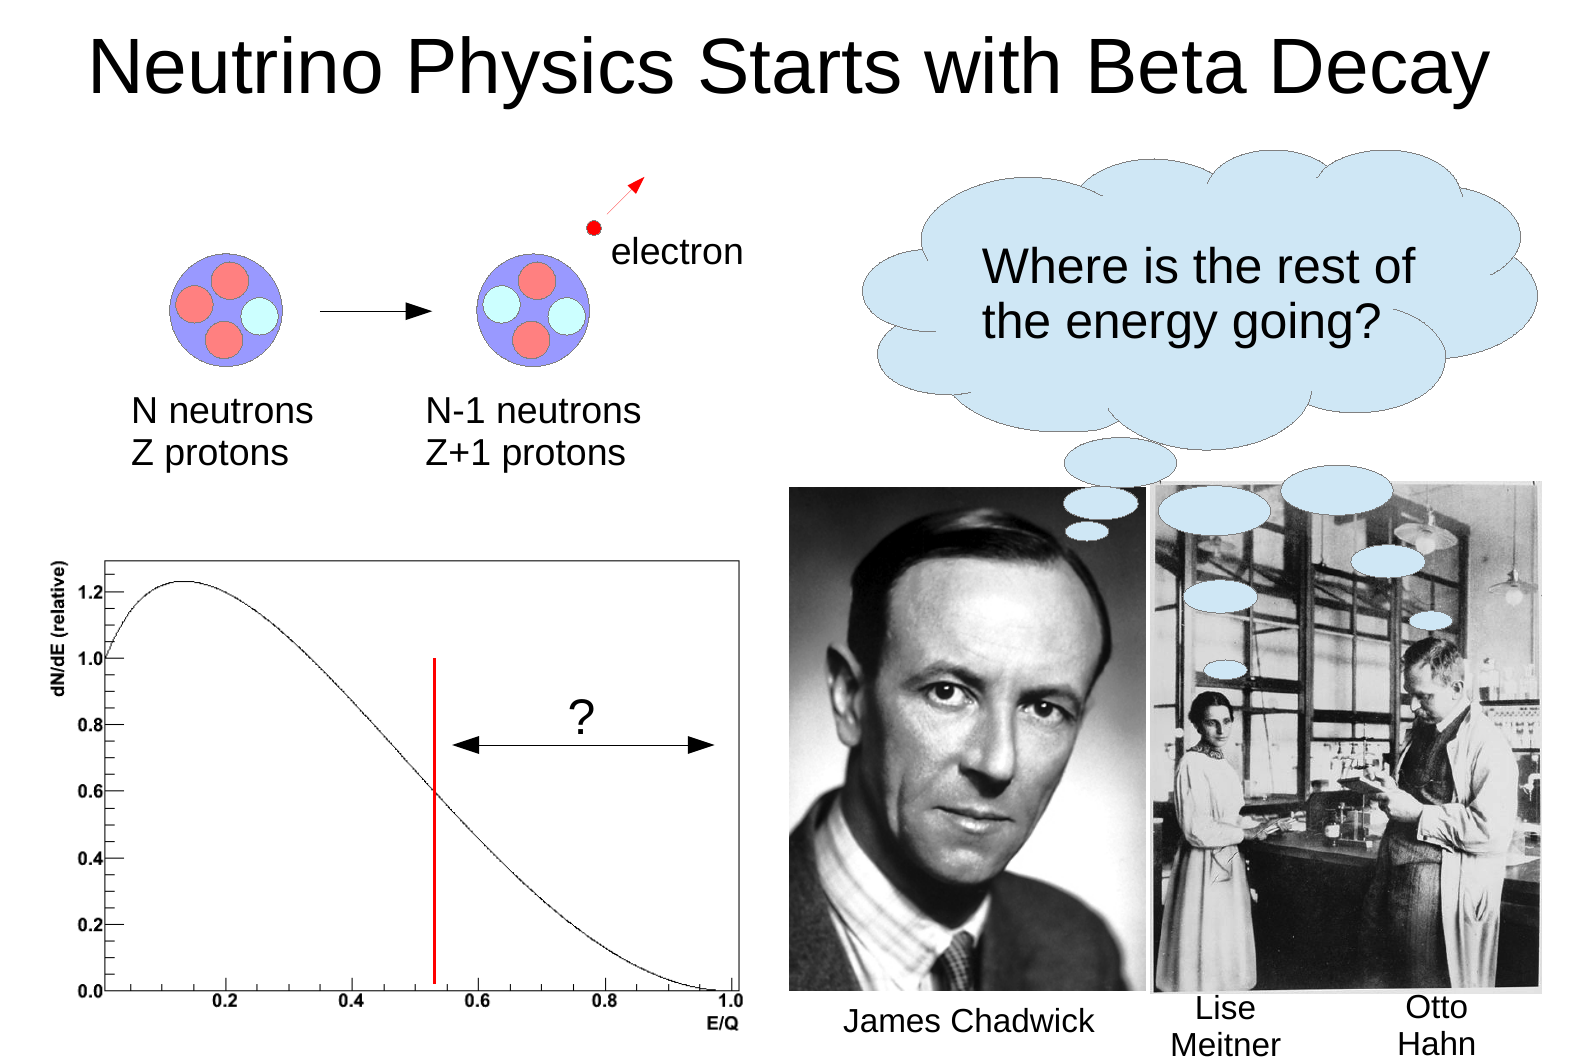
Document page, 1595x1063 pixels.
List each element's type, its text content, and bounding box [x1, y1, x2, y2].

text_box [1182, 579, 1258, 614]
text_box Otto Hahn [1361, 981, 1512, 1063]
text_box N neutrons Z protons [116, 382, 342, 472]
text_box ? [552, 681, 611, 747]
text_box Where is the rest of the energy going? [967, 230, 1493, 346]
text_box [169, 253, 283, 367]
text_box [1203, 659, 1248, 680]
text_box electron [596, 223, 770, 276]
title Neutrino Physics Starts with Beta Decay [79, 19, 1501, 113]
text_box Lise Meitner [1150, 982, 1301, 1063]
text_box N-1 neutrons Z+1 protons [410, 382, 686, 472]
text_box [1408, 610, 1453, 631]
text_box [1280, 465, 1394, 516]
picture [33, 551, 753, 1040]
text_box [476, 253, 590, 367]
text_box [862, 150, 1538, 520]
text_box [1158, 485, 1271, 536]
text_box [586, 220, 600, 236]
picture [789, 487, 1146, 992]
text_box James Chadwick [781, 994, 1150, 1044]
text_box [1065, 521, 1109, 542]
text_box [1350, 544, 1426, 579]
picture [1150, 481, 1542, 994]
